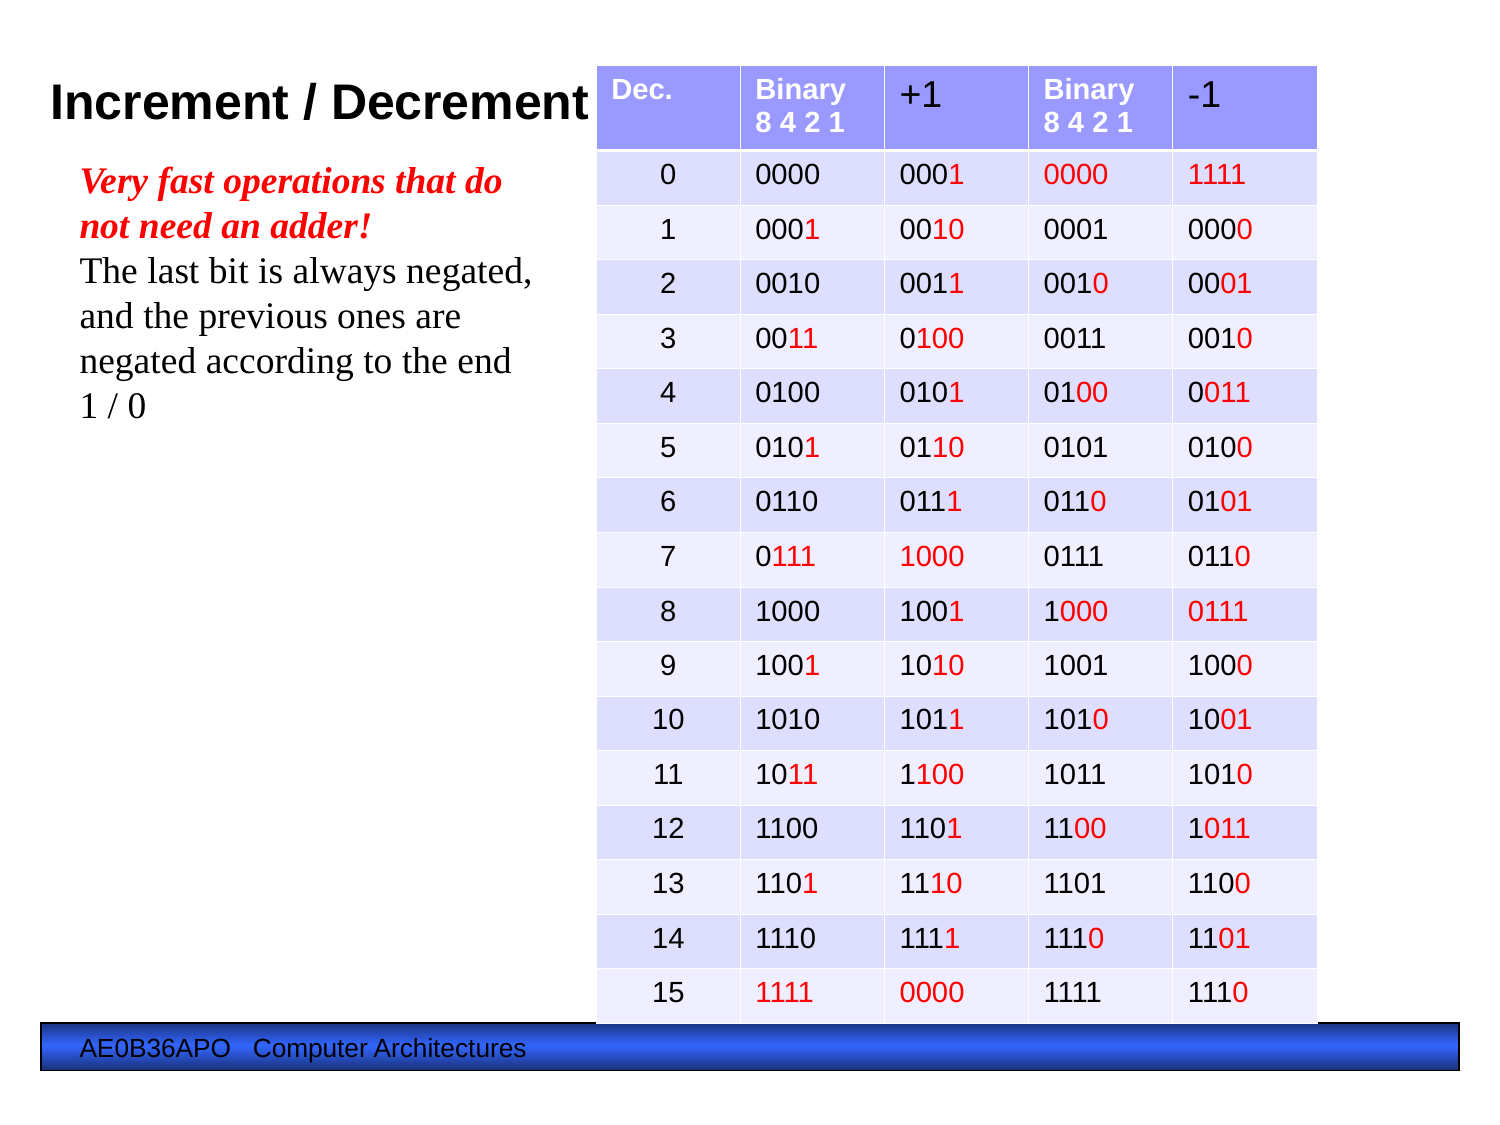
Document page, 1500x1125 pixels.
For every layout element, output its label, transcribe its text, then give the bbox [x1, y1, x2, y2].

table_cell 0001 [1173, 260, 1317, 314]
table_cell 1000 [1173, 642, 1317, 696]
table_cell 1001 [741, 642, 884, 696]
table_cell 0110 [1029, 478, 1172, 532]
table_cell 1110 [1029, 915, 1172, 968]
table_cell 0001 [885, 152, 1028, 205]
table_cell 5 [597, 424, 740, 477]
table_cell 1110 [885, 860, 1028, 914]
table_cell 0011 [1029, 315, 1172, 368]
table_header +1 [885, 66, 1028, 149]
table_cell 0100 [885, 315, 1028, 368]
table_cell 6 [597, 478, 740, 532]
table_cell 0101 [1029, 424, 1172, 477]
table_header Binary 8 4 2 1 [1029, 66, 1172, 149]
table_cell 1011 [741, 751, 884, 805]
table_cell 1011 [885, 697, 1028, 750]
text_box AE0B36APO Computer Architectures [64, 1023, 1423, 1071]
table_cell 1110 [1173, 969, 1317, 1023]
table_cell 10 [597, 697, 740, 750]
table_header -1 [1173, 66, 1317, 149]
table_cell 0111 [1173, 588, 1317, 641]
table_cell 1111 [1029, 969, 1172, 1023]
table_cell 0100 [1029, 369, 1172, 423]
table_cell 1101 [1173, 915, 1317, 968]
table_cell 1110 [741, 915, 884, 968]
table_cell 1101 [885, 806, 1028, 859]
table_cell 2 [597, 260, 740, 314]
table_cell 0000 [1029, 152, 1172, 205]
table_cell 0 [597, 152, 740, 205]
table_header Binary 8 4 2 1 [741, 66, 884, 149]
table_cell 1100 [1173, 860, 1317, 914]
table_cell 0010 [885, 206, 1028, 259]
table_cell 1111 [1173, 152, 1317, 205]
text_box Very fast operations that do not need an adder! The last bit is always negated, and the previous ones are negated according to the end 1 / 0 [64, 148, 573, 435]
table_cell 1001 [1029, 642, 1172, 696]
table_cell 0000 [1173, 206, 1317, 259]
table_header Dec. [597, 66, 740, 149]
table_cell 1100 [1029, 806, 1172, 859]
table_cell 0001 [1029, 206, 1172, 259]
table_cell 15 [597, 969, 740, 1023]
title Increment / Decrement [17, 49, 632, 149]
table_cell 1001 [885, 588, 1028, 641]
table_cell 11 [597, 751, 740, 805]
table_cell 12 [597, 806, 740, 859]
table_cell 3 [597, 315, 740, 368]
table_cell 0111 [741, 533, 884, 587]
table_cell 0100 [741, 369, 884, 423]
table_cell 0011 [741, 315, 884, 368]
table_cell 0011 [1173, 369, 1317, 423]
table_cell 0110 [1173, 533, 1317, 587]
table_cell 0111 [1029, 533, 1172, 587]
table_cell 1010 [885, 642, 1028, 696]
table_cell 14 [597, 915, 740, 968]
table_cell 8 [597, 588, 740, 641]
table_cell 1000 [1029, 588, 1172, 641]
table_cell 1 [597, 206, 740, 259]
table_cell 0111 [885, 478, 1028, 532]
table_cell 0101 [885, 369, 1028, 423]
table_cell 0100 [1173, 424, 1317, 477]
table_cell 0000 [885, 969, 1028, 1023]
table_cell 1010 [1173, 751, 1317, 805]
table_cell 1010 [1029, 697, 1172, 750]
table_cell 1101 [1029, 860, 1172, 914]
table_cell 1011 [1173, 806, 1317, 859]
table_cell 1101 [741, 860, 884, 914]
table_cell 1000 [885, 533, 1028, 587]
table_cell 0011 [885, 260, 1028, 314]
table_cell 1100 [741, 806, 884, 859]
table_cell 1010 [741, 697, 884, 750]
table_cell 7 [597, 533, 740, 587]
table_cell 0101 [741, 424, 884, 477]
table_cell 1111 [885, 915, 1028, 968]
table_cell 0101 [1173, 478, 1317, 532]
table_cell 13 [597, 860, 740, 914]
table_cell 0110 [885, 424, 1028, 477]
table_cell 0010 [1029, 260, 1172, 314]
table_cell 1011 [1029, 751, 1172, 805]
table_cell 9 [597, 642, 740, 696]
table_cell 0001 [741, 206, 884, 259]
table_cell 0000 [741, 152, 884, 205]
table_cell 0110 [741, 478, 884, 532]
table_cell 0010 [741, 260, 884, 314]
table_cell 4 [597, 369, 740, 423]
table_cell 1100 [885, 751, 1028, 805]
table_cell 1001 [1173, 697, 1317, 750]
table_cell 0010 [1173, 315, 1317, 368]
table_cell 1111 [741, 969, 884, 1023]
table_cell 1000 [741, 588, 884, 641]
